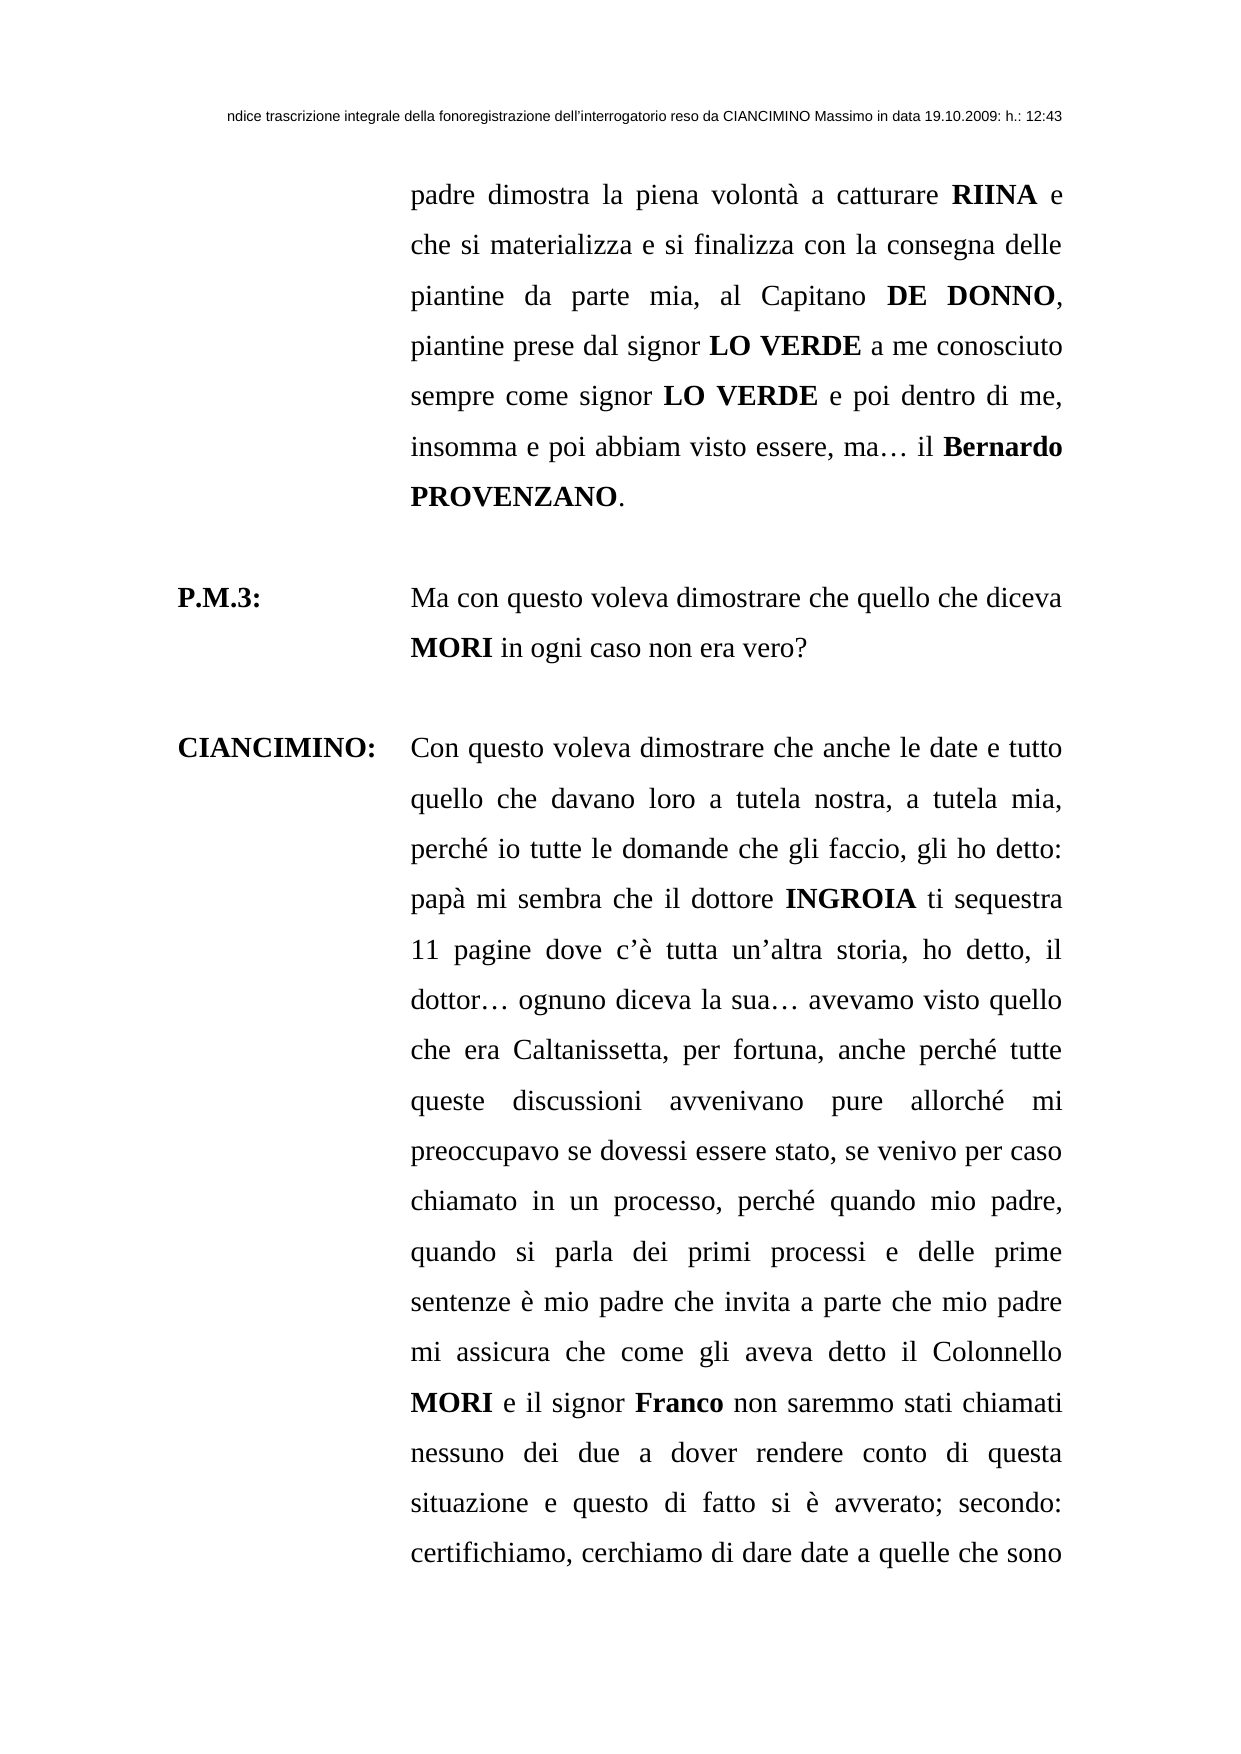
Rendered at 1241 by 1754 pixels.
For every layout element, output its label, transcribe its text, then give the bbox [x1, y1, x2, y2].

text padre dimostra la piena volontà a catturare RIINA e che si materializza e si finalizza con la consegna delle piantine da parte mia, al Capitano DE DONNO, piantine prese dal signor LO VERDE a me conosciuto sempre come signor LO VERDE e poi dentro di me, insomma e poi abbiam visto essere, ma… il Bernardo PROVENZANO. [177, 177, 1063, 513]
text CIANCIMINO: Con questo voleva dimostrare che anche le date e tutto quello che davano loro a tutela nostra, a tutela mia, perché io tutte le domande che gli faccio, gli ho detto: papà mi sembra che il dottore INGROIA ti sequestra 11 pagine dove c’è tutta un’altra storia, ho detto, il dottor… ognuno diceva la sua… avevamo visto quello che era Caltanissetta, per fortuna, anche perché tutte queste discussioni avvenivano pure allorché mi preoccupavo se dovessi essere stato, se venivo per caso chiamato in un processo, perché quando mio padre, quando si parla dei primi processi e delle prime sentenze è mio padre che invita a parte che mio padre mi assicura che come gli aveva detto il Colonnello MORI e il signor Franco non saremmo stati chiamati nessuno dei due a dover rendere conto di questa situazione e questo di fatto si è avverato; secondo: certifichiamo, cerchiamo di dare date a quelle che sono [177, 731, 1063, 1569]
text P.M.3: Ma con questo voleva dimostrare che quello che diceva MORI in ogni caso non era vero? [177, 580, 1063, 663]
